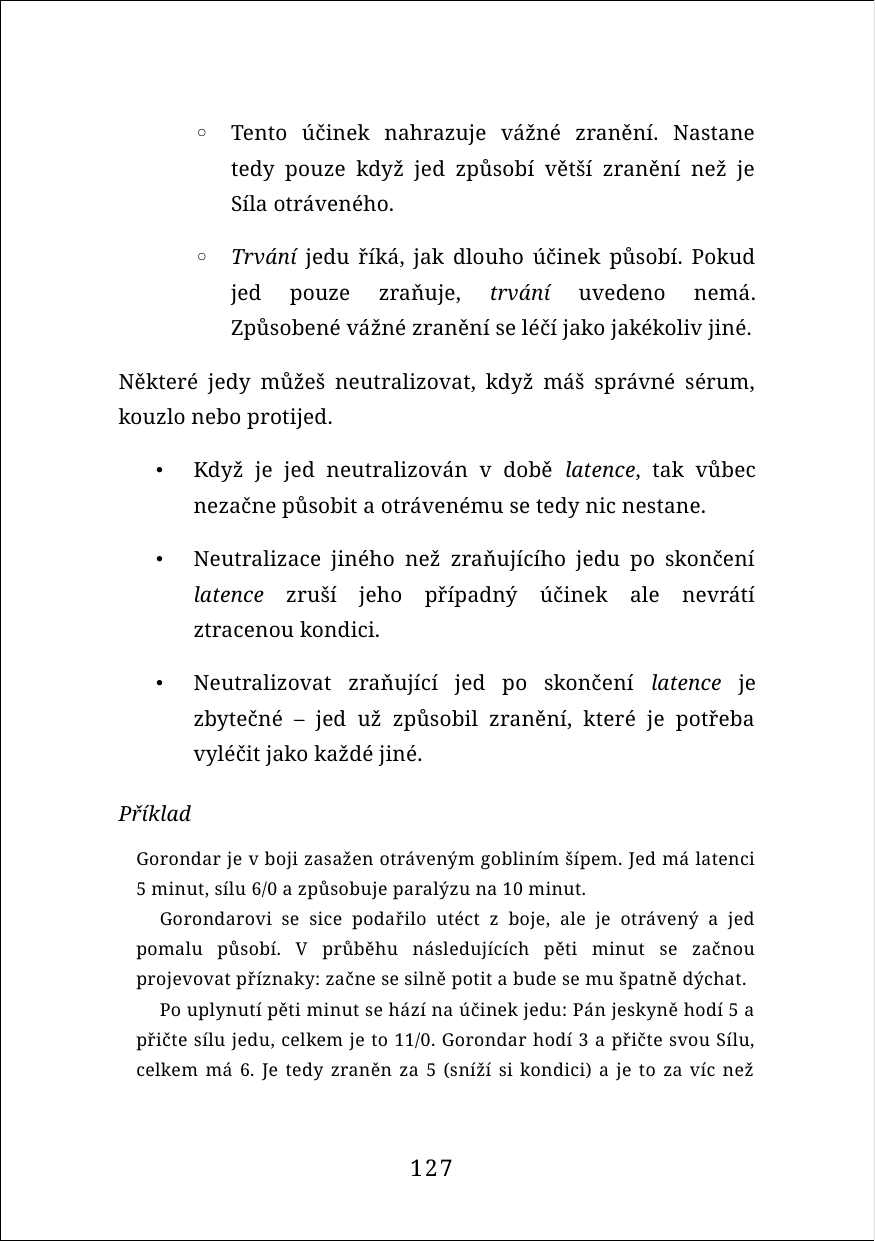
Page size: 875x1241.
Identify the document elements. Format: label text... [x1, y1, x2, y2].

list Když je jed neutralizován v době latence, tak vůbec nezačne působit a otrávenému se tedy nic nestane. [156, 456, 756, 519]
text Gorondar je v boji zasažen otráveným gobliním šípem. Jed má latenci 5 minut, sílu 6/0 a způsobuje paralýzu na 10 minut. Gorondarovi se sice podařilo utéct z boje, ale je otrávený a jed pomalu působí. V průběhu následujících pěti minut se začnou projevovat příznaky: začne se silně potit a bude se mu špatně dýchat. Po uplynutí pěti minut se hází na účinek jedu: Pán jeskyně hodí 5 a přičte sílu jedu, celkem je to 11/0. Gorondar hodí 3 a přičte svou Sílu, celkem má 6. Je tedy zraněn za 5 (sníží si kondici) a je to za víc než [136, 846, 756, 1082]
text Některé jedy můžeš neutralizovat, když máš správné sérum, kouzlo nebo protijed. [118, 367, 756, 431]
list Neutralizace jiného než zraňujícího jedu po skončení latence zruší jeho případný účinek ale nevrátí ztracenou kondici. [156, 544, 756, 644]
list Tento účinek nahrazuje vážné zranění. Nastane tedy pouze když jed způsobí větší zranění než je Síla otráveného. [193, 118, 756, 218]
list Trvání jedu říká, jak dlouho účinek působí. Pokud jed pouze zraňuje, trvání uvedeno nemá. Způsobené vážné zranění se léčí jako jakékoliv jiné. [193, 242, 756, 342]
text Příklad [118, 799, 756, 827]
list Neutralizovat zraňující jed po skončení latence je zbytečné – jed už způsobil zranění, které je potřeba vyléčit jako každé jiné. [156, 668, 756, 768]
